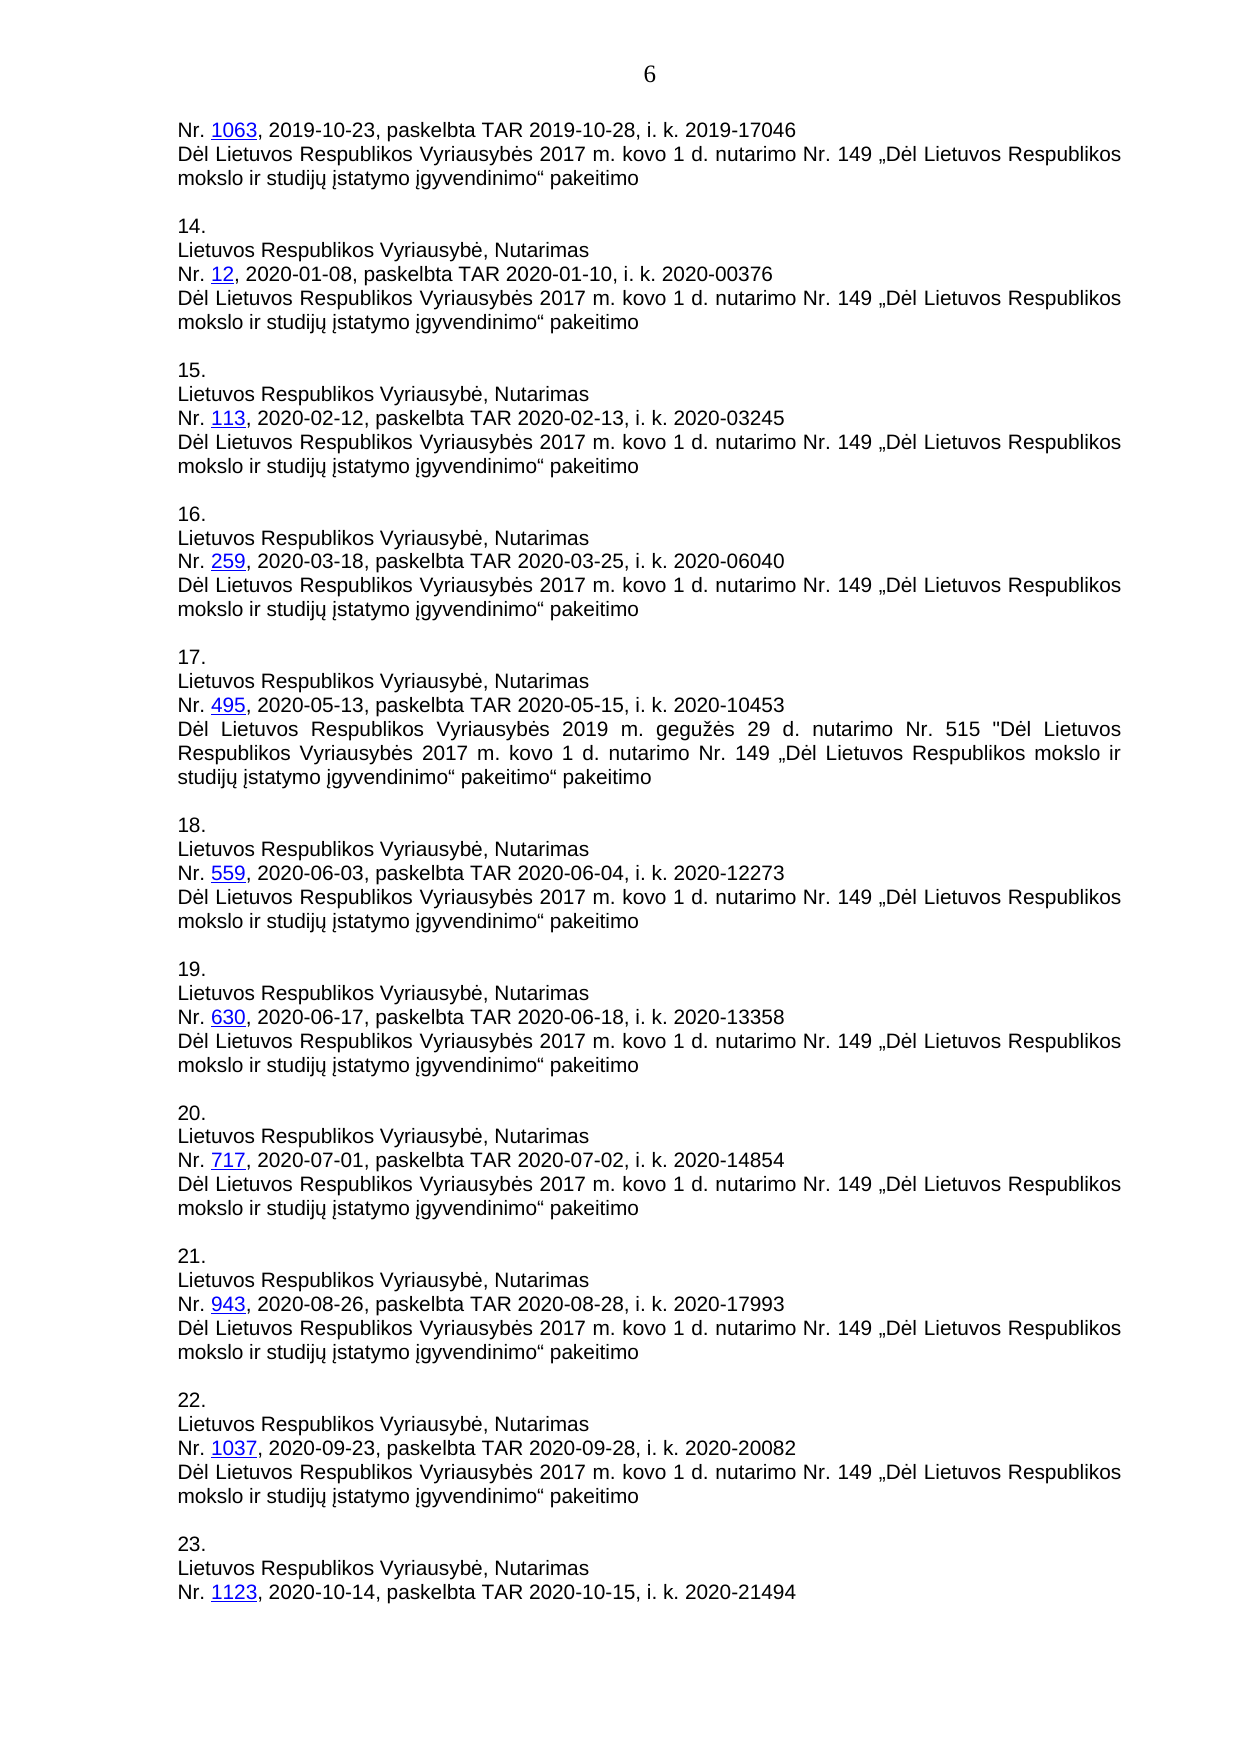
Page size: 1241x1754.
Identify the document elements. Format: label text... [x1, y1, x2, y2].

text 15. [177, 358, 1122, 382]
text Nr. 943, 2020-08-26, paskelbta TAR 2020-08-28, i. k. 2020-17993 [177, 1292, 1122, 1316]
text Nr. 259, 2020-03-18, paskelbta TAR 2020-03-25, i. k. 2020-06040 [177, 549, 1122, 573]
text Dėl Lietuvos Respublikos Vyriausybės 2017 m. kovo 1 d. nutarimo Nr. 149 „Dėl Lietuvos Respublikos mokslo ir studijų įstatymo įgyvendinimo“ pakeitimo [177, 1316, 1122, 1364]
text 22. [177, 1388, 1122, 1412]
text 16. [177, 501, 1122, 525]
text Nr. 495, 2020-05-13, paskelbta TAR 2020-05-15, i. k. 2020-10453 [177, 693, 1122, 717]
text 19. [177, 957, 1122, 981]
text 17. [177, 645, 1122, 669]
text Nr. 717, 2020-07-01, paskelbta TAR 2020-07-02, i. k. 2020-14854 [177, 1148, 1122, 1172]
text 21. [177, 1244, 1122, 1268]
text Nr. 630, 2020-06-17, paskelbta TAR 2020-06-18, i. k. 2020-13358 [177, 1004, 1122, 1028]
text Dėl Lietuvos Respublikos Vyriausybės 2017 m. kovo 1 d. nutarimo Nr. 149 „Dėl Lietuvos Respublikos mokslo ir studijų įstatymo įgyvendinimo“ pakeitimo [177, 142, 1122, 190]
text Dėl Lietuvos Respublikos Vyriausybės 2017 m. kovo 1 d. nutarimo Nr. 149 „Dėl Lietuvos Respublikos mokslo ir studijų įstatymo įgyvendinimo“ pakeitimo [177, 1172, 1122, 1220]
text Lietuvos Respublikos Vyriausybė, Nutarimas [177, 382, 1122, 406]
text Dėl Lietuvos Respublikos Vyriausybės 2017 m. kovo 1 d. nutarimo Nr. 149 „Dėl Lietuvos Respublikos mokslo ir studijų įstatymo įgyvendinimo“ pakeitimo [177, 429, 1122, 477]
text Lietuvos Respublikos Vyriausybė, Nutarimas [177, 981, 1122, 1004]
text Nr. 559, 2020-06-03, paskelbta TAR 2020-06-04, i. k. 2020-12273 [177, 861, 1122, 885]
text Dėl Lietuvos Respublikos Vyriausybės 2019 m. gegužės 29 d. nutarimo Nr. 515 "Dėl Lietuvos Respublikos Vyriausybės 2017 m. kovo 1 d. nutarimo Nr. 149 „Dėl Lietuvos Respublikos mokslo ir studijų įstatymo įgyvendinimo“ pakeitimo“ pakeitimo [177, 717, 1122, 789]
text Nr. 1063, 2019-10-23, paskelbta TAR 2019-10-28, i. k. 2019-17046 [177, 118, 1122, 142]
text Dėl Lietuvos Respublikos Vyriausybės 2017 m. kovo 1 d. nutarimo Nr. 149 „Dėl Lietuvos Respublikos mokslo ir studijų įstatymo įgyvendinimo“ pakeitimo [177, 573, 1122, 621]
text Dėl Lietuvos Respublikos Vyriausybės 2017 m. kovo 1 d. nutarimo Nr. 149 „Dėl Lietuvos Respublikos mokslo ir studijų įstatymo įgyvendinimo“ pakeitimo [177, 1460, 1122, 1508]
text Lietuvos Respublikos Vyriausybė, Nutarimas [177, 525, 1122, 549]
text Dėl Lietuvos Respublikos Vyriausybės 2017 m. kovo 1 d. nutarimo Nr. 149 „Dėl Lietuvos Respublikos mokslo ir studijų įstatymo įgyvendinimo“ pakeitimo [177, 1028, 1122, 1076]
text 20. [177, 1100, 1122, 1124]
text Lietuvos Respublikos Vyriausybė, Nutarimas [177, 1412, 1122, 1436]
text Nr. 1037, 2020-09-23, paskelbta TAR 2020-09-28, i. k. 2020-20082 [177, 1436, 1122, 1460]
text Dėl Lietuvos Respublikos Vyriausybės 2017 m. kovo 1 d. nutarimo Nr. 149 „Dėl Lietuvos Respublikos mokslo ir studijų įstatymo įgyvendinimo“ pakeitimo [177, 885, 1122, 933]
text Nr. 12, 2020-01-08, paskelbta TAR 2020-01-10, i. k. 2020-00376 [177, 262, 1122, 286]
text Lietuvos Respublikos Vyriausybė, Nutarimas [177, 669, 1122, 693]
text 18. [177, 813, 1122, 837]
text Dėl Lietuvos Respublikos Vyriausybės 2017 m. kovo 1 d. nutarimo Nr. 149 „Dėl Lietuvos Respublikos mokslo ir studijų įstatymo įgyvendinimo“ pakeitimo [177, 286, 1122, 334]
text Lietuvos Respublikos Vyriausybė, Nutarimas [177, 238, 1122, 262]
text 23. [177, 1532, 1122, 1556]
text Lietuvos Respublikos Vyriausybė, Nutarimas [177, 1124, 1122, 1148]
text 14. [177, 214, 1122, 238]
text Nr. 1123, 2020-10-14, paskelbta TAR 2020-10-15, i. k. 2020-21494 [177, 1579, 1122, 1603]
text Lietuvos Respublikos Vyriausybė, Nutarimas [177, 1268, 1122, 1292]
text Lietuvos Respublikos Vyriausybė, Nutarimas [177, 1556, 1122, 1579]
text Nr. 113, 2020-02-12, paskelbta TAR 2020-02-13, i. k. 2020-03245 [177, 406, 1122, 429]
text Lietuvos Respublikos Vyriausybė, Nutarimas [177, 837, 1122, 861]
